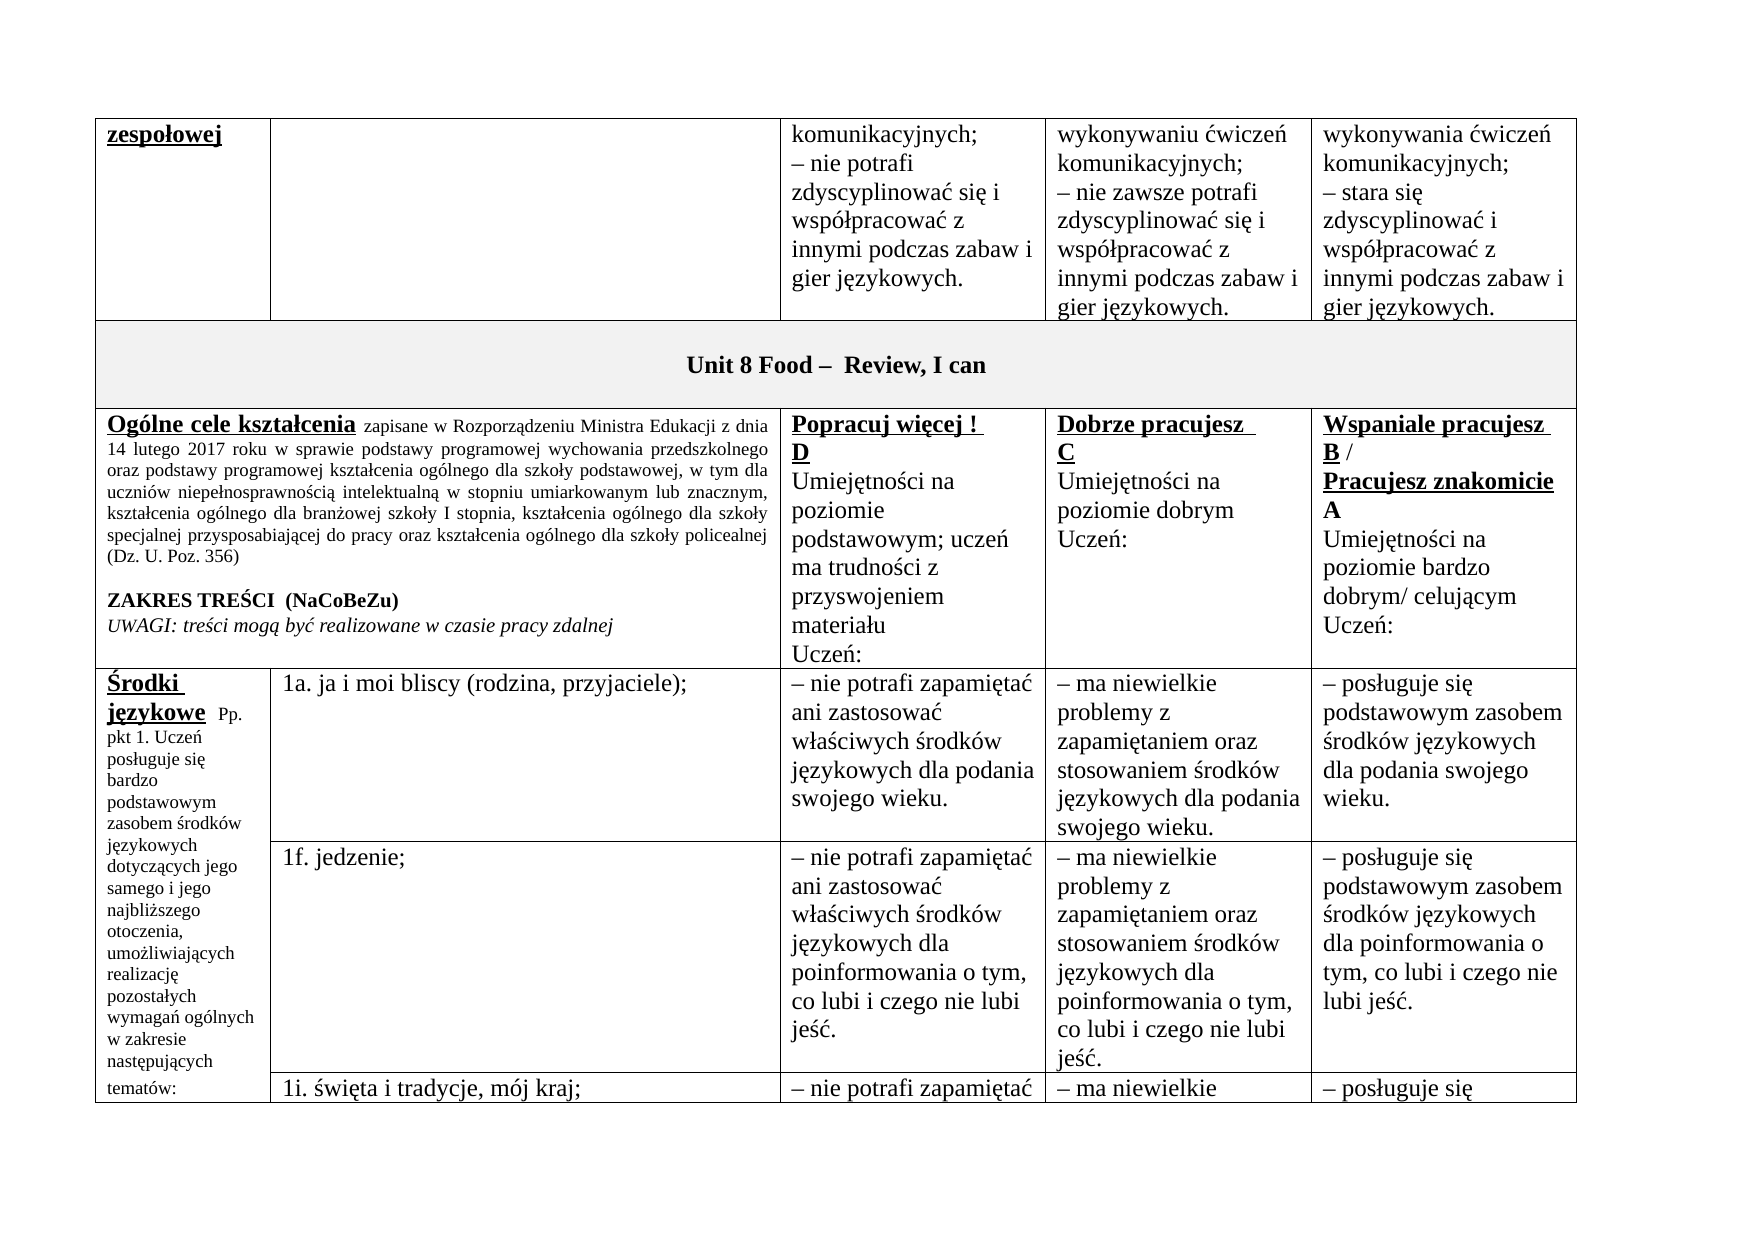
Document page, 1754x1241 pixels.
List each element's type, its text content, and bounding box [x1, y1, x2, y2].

table_cell – posługuje się podstawowym zasobem środków językowych dla podania swojego wieku. [1312, 669, 1576, 841]
table_cell – ma niewielkie problemy z zapamiętaniem oraz stosowaniem środków językowych dla poinformowania o tym, co lubi i czego nie lubi jeść. [1046, 842, 1311, 1072]
table_cell – ma niewielkie problemy z zapamiętaniem oraz stosowaniem środków językowych dla podania swojego wieku. [1046, 669, 1311, 841]
table_cell – posługuje się [1312, 1073, 1576, 1102]
table_cell [271, 119, 780, 320]
table_cell Środki językowe Pp. pkt 1. Uczeń posługuje się bardzo podstawowym zasobem środków językowych dotyczących jego samego i jego najbliższego otoczenia, umożliwiających realizację pozostałych wymagań ogólnych w zakresie następujących tematów: [96, 669, 270, 1102]
table_cell 1f. jedzenie; [271, 842, 780, 1072]
table_cell Unit 8 Food – Review, I can [96, 321, 1576, 408]
table_cell komunikacyjnych; – nie potrafi zdyscyplinować się i współpracować z innymi podczas zabaw i gier językowych. [781, 119, 1045, 320]
table_cell 1i. święta i tradycje, mój kraj; [271, 1073, 780, 1102]
table_cell – nie potrafi zapamiętać ani zastosować właściwych środków językowych dla podania swojego wieku. [781, 669, 1045, 841]
table_cell Ogólne cele kształcenia zapisane w Rozporządzeniu Ministra Edukacji z dnia 14 lutego 2017 roku w sprawie podstawy programowej wychowania przedszkolnego oraz podstawy programowej kształcenia ogólnego dla szkoły podstawowej, w tym dla uczniów niepełnosprawnością intelektualną w stopniu umiarkowanym lub znacznym, kształcenia ogólnego dla branżowej szkoły I stopnia, kształcenia ogólnego dla szkoły specjalnej przysposabiającej do pracy oraz kształcenia ogólnego dla szkoły policealnej (Dz. U. Poz. 356) ZAKRES TREŚCI (NaCoBeZu) UWAGI: treści mogą być realizowane w czasie pracy zdalnej [96, 409, 780, 667]
table_cell – posługuje się podstawowym zasobem środków językowych dla poinformowania o tym, co lubi i czego nie lubi jeść. [1312, 842, 1576, 1072]
table_cell zespołowej [96, 119, 270, 320]
table_cell – nie potrafi zapamiętać [781, 1073, 1045, 1102]
table_cell Popracuj więcej ! D Umiejętności na poziomie podstawowym; uczeń ma trudności z przyswojeniem materiału Uczeń: [781, 409, 1045, 667]
table_cell – nie potrafi zapamiętać ani zastosować właściwych środków językowych dla poinformowania o tym, co lubi i czego nie lubi jeść. [781, 842, 1045, 1072]
table_cell – ma niewielkie [1046, 1073, 1311, 1102]
table_cell Wspaniale pracujesz B / Pracujesz znakomicie A Umiejętności na poziomie bardzo dobrym/ celującym Uczeń: [1312, 409, 1576, 667]
table_cell wykonywaniu ćwiczeń komunikacyjnych; – nie zawsze potrafi zdyscyplinować się i współpracować z innymi podczas zabaw i gier językowych. [1046, 119, 1311, 320]
table_cell 1a. ja i moi bliscy (rodzina, przyjaciele); [271, 669, 780, 841]
table_cell Dobrze pracujesz C Umiejętności na poziomie dobrym Uczeń: [1046, 409, 1311, 667]
table_cell wykonywania ćwiczeń komunikacyjnych; – stara się zdyscyplinować i współpracować z innymi podczas zabaw i gier językowych. [1312, 119, 1576, 320]
